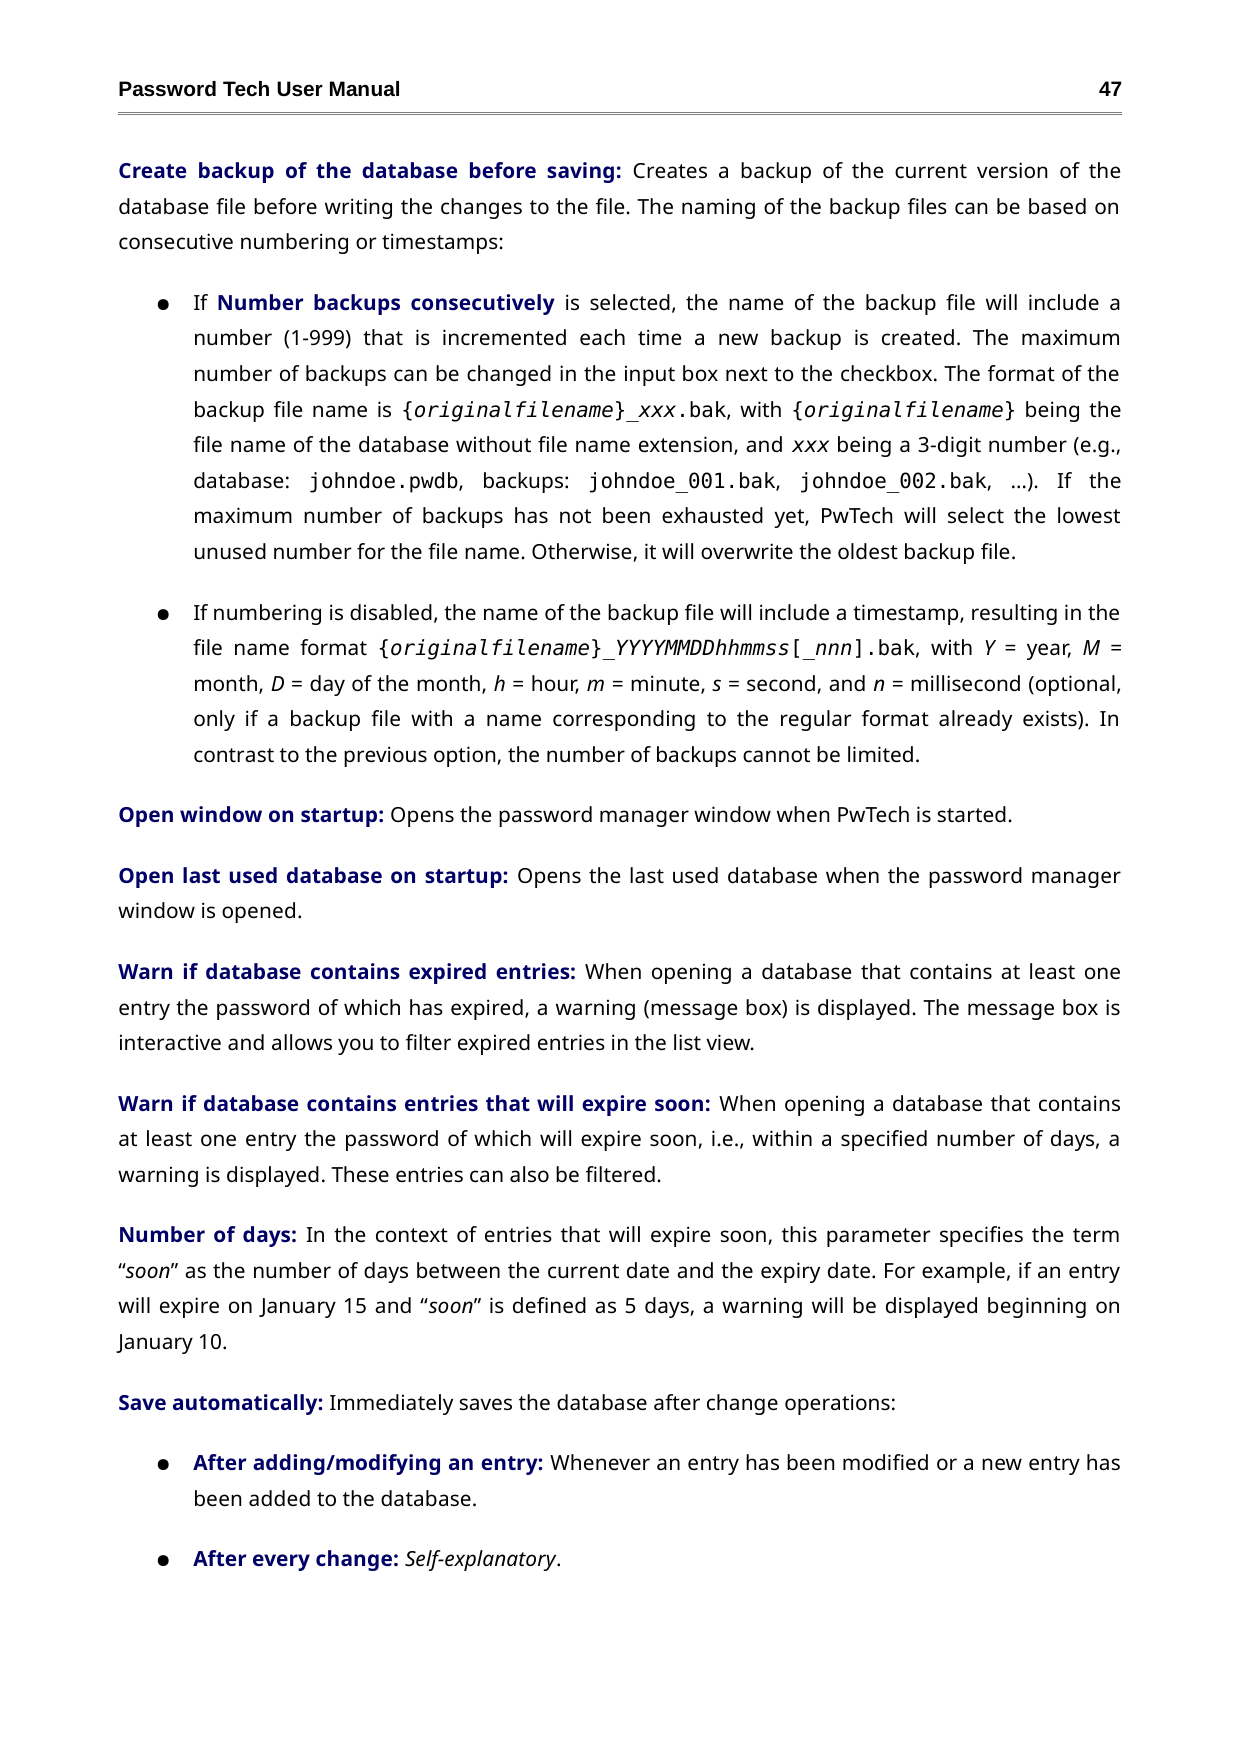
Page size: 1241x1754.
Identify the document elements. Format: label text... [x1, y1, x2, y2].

text Save automatically: Immediately saves the database after change operations: [118, 1387, 1122, 1416]
text Open last used database on startup: Opens the last used database when the password manager window is opened. [118, 861, 1122, 925]
text Warn if database contains entries that will expire soon: When opening a database that contains at least one entry the password of which will expire soon, i.e., within a specified number of days, a warning is displayed. These entries can also be filtered. [118, 1088, 1122, 1188]
list After adding/modifying an entry: Whenever an entry has been modified or a new entry has been added to the database. [156, 1448, 1122, 1512]
text Warn if database contains expired entries: When opening a database that contains at least one entry the password of which has expired, a warning (message box) is displayed. The message box is interactive and allows you to filter expired entries in the list view. [118, 957, 1122, 1057]
list After every change: Self-explanatory. [156, 1544, 1122, 1572]
text Open window on startup: Opens the password manager window when PwTech is started. [118, 800, 1122, 829]
list If Number backups consecutively is selected, the name of the backup file will include a number (1-999) that is incremented each time a new backup is created. The maximum number of backups can be changed in the input box next to the checkbox. The format of the backup file name is {originalfilename}_xxx.bak, with {originalfilename} being the file name of the database without file name extension, and xxx being a 3-digit number (e.g., database: johndoe.pwdb, backups: johndoe_001.bak, johndoe_002.bak, …). If the maximum number of backups has not been exhausted yet, PwTech will select the lowest unused number for the file name. Otherwise, it will overwrite the oldest backup file. [156, 288, 1122, 566]
text Number of days: In the context of entries that will expire soon, this parameter specifies the term “soon” as the number of days between the current date and the expiry date. For example, if an entry will expire on January 15 and “soon” is defined as 5 days, a warning will be displayed beginning on January 10. [118, 1220, 1122, 1356]
text Create backup of the database before saving: Creates a backup of the current version of the database file before writing the changes to the file. The naming of the backup files can be based on consecutive numbering or timestamps: [118, 156, 1122, 256]
list If numbering is disabled, the name of the backup file will include a timestamp, resulting in the file name format {originalfilename}_YYYYMMDDhhmmss[_nnn].bak, with Y = year, M = month, D = day of the month, h = hour, m = minute, s = second, and n = millisecond (optional, only if a backup file with a name corresponding to the regular format already exists). In contrast to the previous option, the number of backups cannot be limited. [156, 597, 1122, 768]
